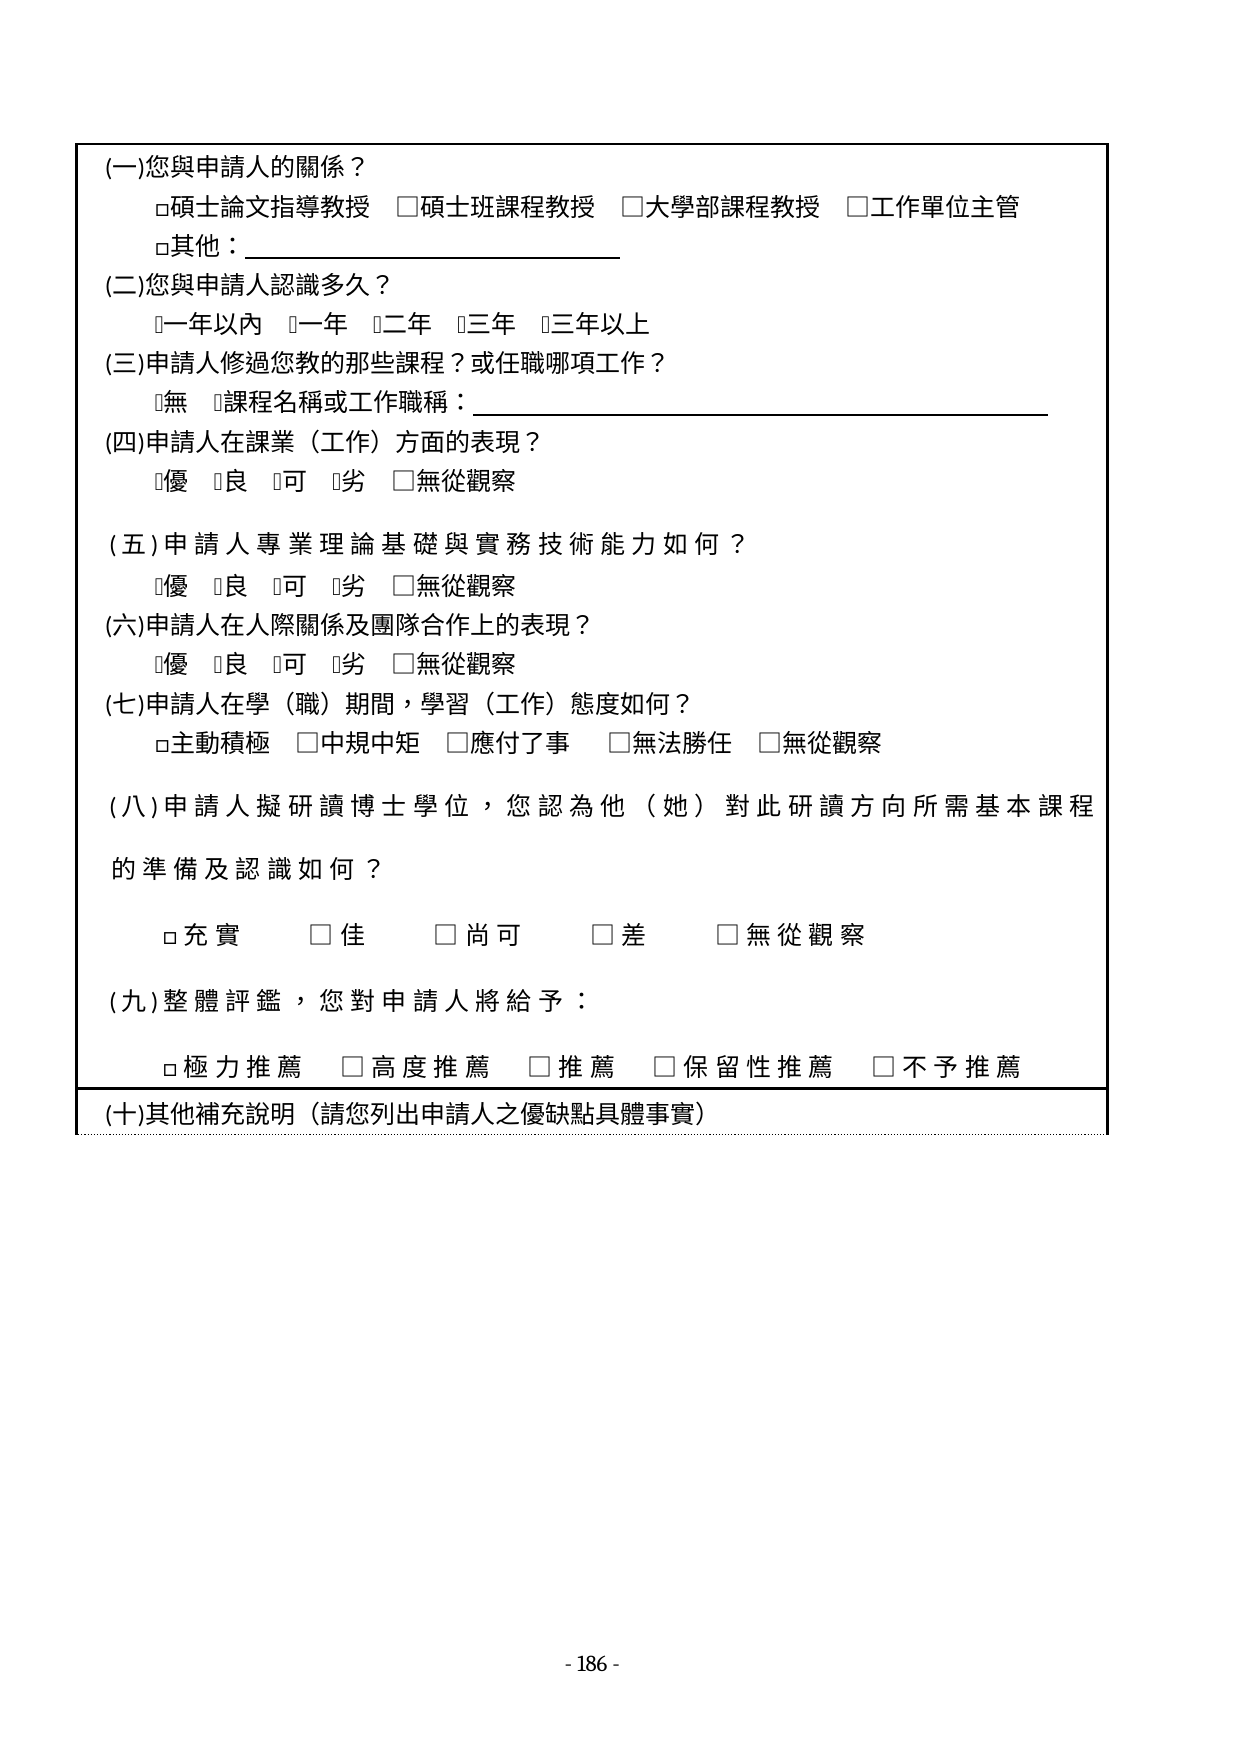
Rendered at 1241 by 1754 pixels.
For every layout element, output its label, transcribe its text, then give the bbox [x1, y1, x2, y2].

table_cell (十)其他補充說明（請您列出申請人之優缺點具體事實） [78, 1090, 1106, 1134]
table_cell (一)您與申請人的關係？ □碩士論文指導教授 □碩士班課程教授 □大學部課程教授 □工作單位主管 □其他： (二)您與申請人認識多久？ 一年以內 一年 二年 三年 三年以上 (三)申請人修過您教的那些課程？或任職哪項工作？ 無 課程名稱或工作職稱： (四)申請人在課業（工作）方面的表現？ 優 良 可 劣 □無從觀察 (五)申請人專業理論基礎與實務技術能力如何？ 優 良 可 劣 □無從觀察 (六)申請人在人際關係及團隊合作上的表現？ 優 良 可 劣 □無從觀察 (七)申請人在學（職）期間，學習（工作）態度如何？ □主動積極 □中規中矩 □應付了事 □無法勝任 □無從觀察 (八)申請人擬研讀博士學位，您認為他（她）對此研讀方向所需基本課程的準備及認識如何？ □充實 □佳 □尚可 □差 □無從觀察 (九)整體評鑑，您對申請人將給予： □極力推薦 □高度推薦 □推薦 □保留性推薦 □不予推薦 [78, 145, 1106, 1087]
